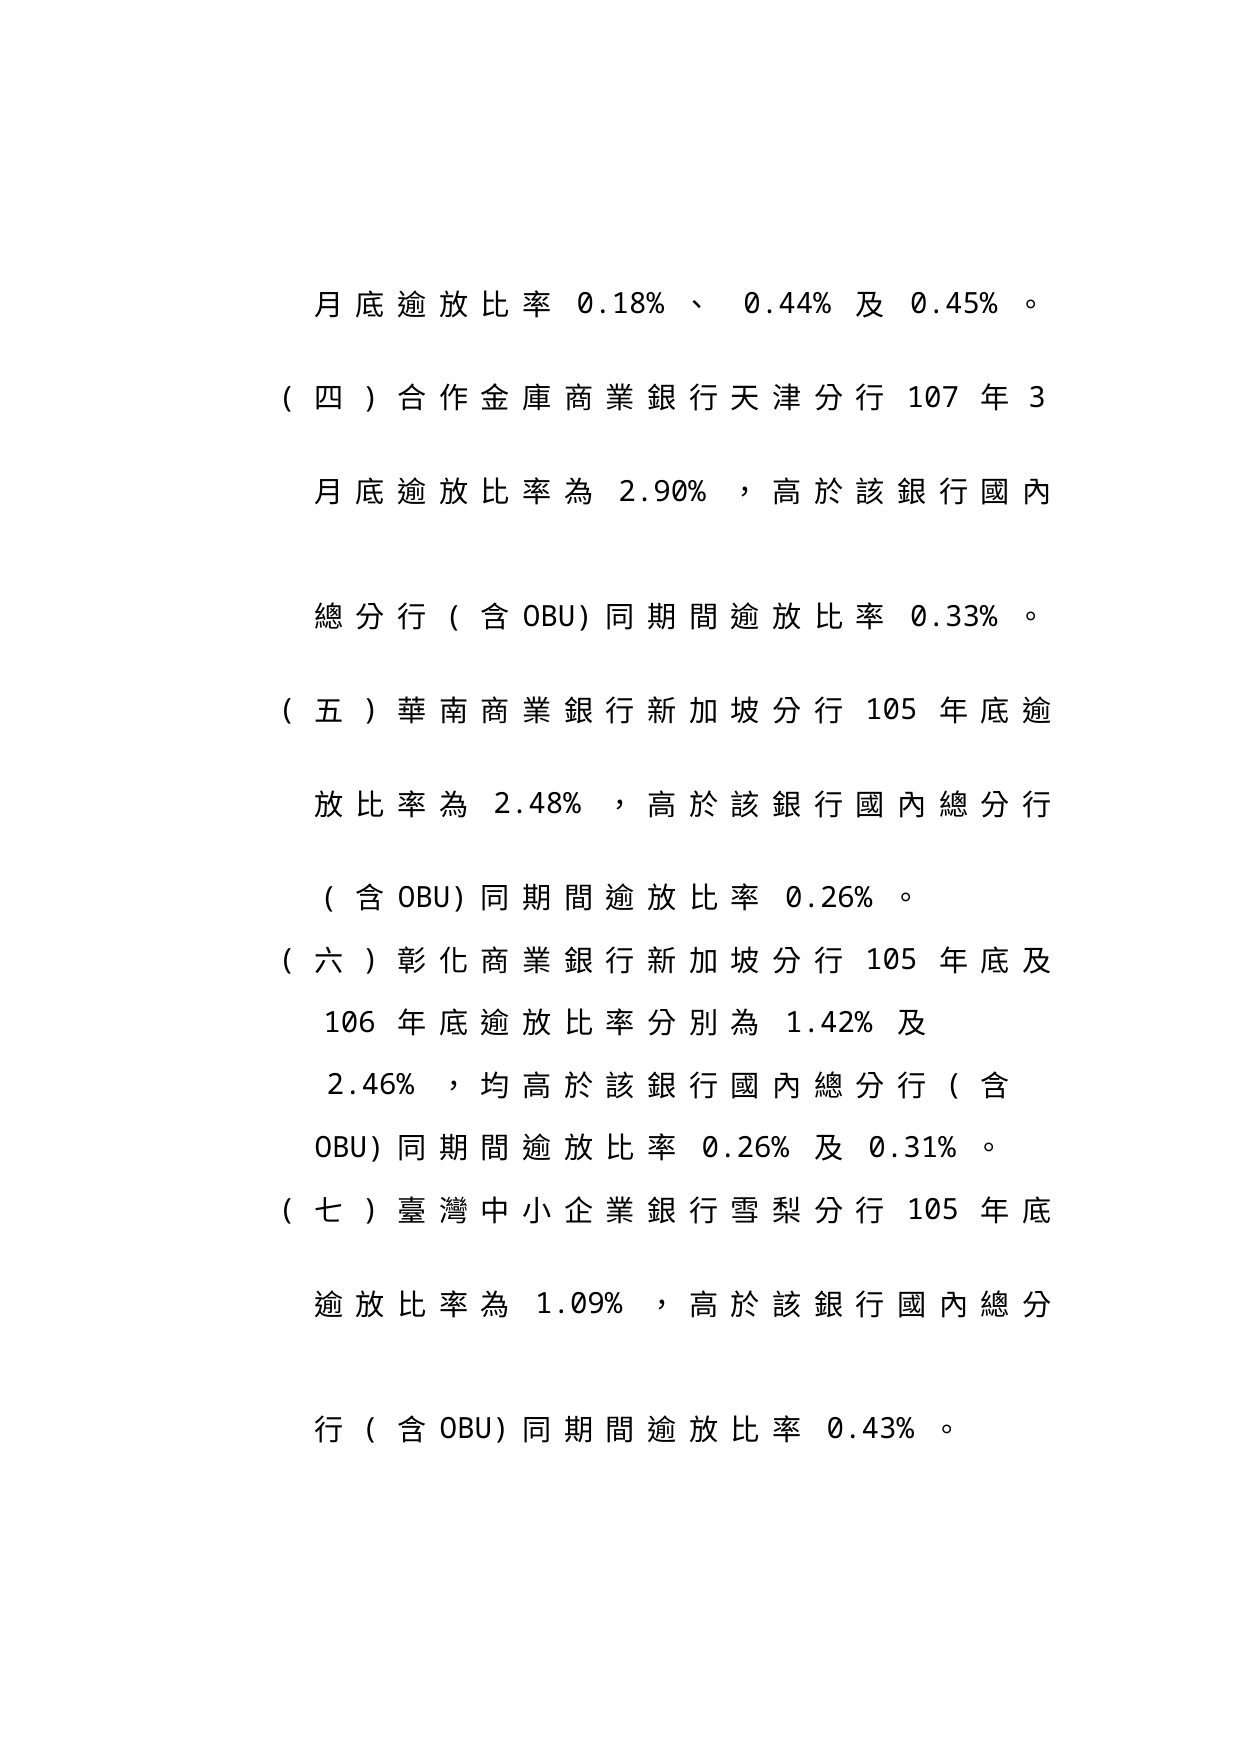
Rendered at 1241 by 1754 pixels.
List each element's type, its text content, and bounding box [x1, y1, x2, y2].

text (五)華南商業銀行新加坡分行105年底逾放比率為2.48%，高於該銀行國內總分行(含OBU)同期間逾放比率0.26%。 [242, 667, 1058, 917]
text (七)臺灣中小企業銀行雪梨分行105年底逾放比率為1.09%，高於該銀行國內總分行(含OBU)同期間逾放比率0.43%。 [242, 1167, 1058, 1479]
text 月底逾放比率0.18%、0.44%及0.45%。 [242, 229, 1058, 354]
text (六)彰化商業銀行新加坡分行105年底及106年底逾放比率分別為1.42%及2.46%，均高於該銀行國內總分行(含OBU)同期間逾放比率0.26%及0.31%。 [242, 917, 1058, 1167]
text (四)合作金庫商業銀行天津分行107年3月底逾放比率為2.90%，高於該銀行國內總分行(含OBU)同期間逾放比率0.33%。 [242, 354, 1058, 667]
